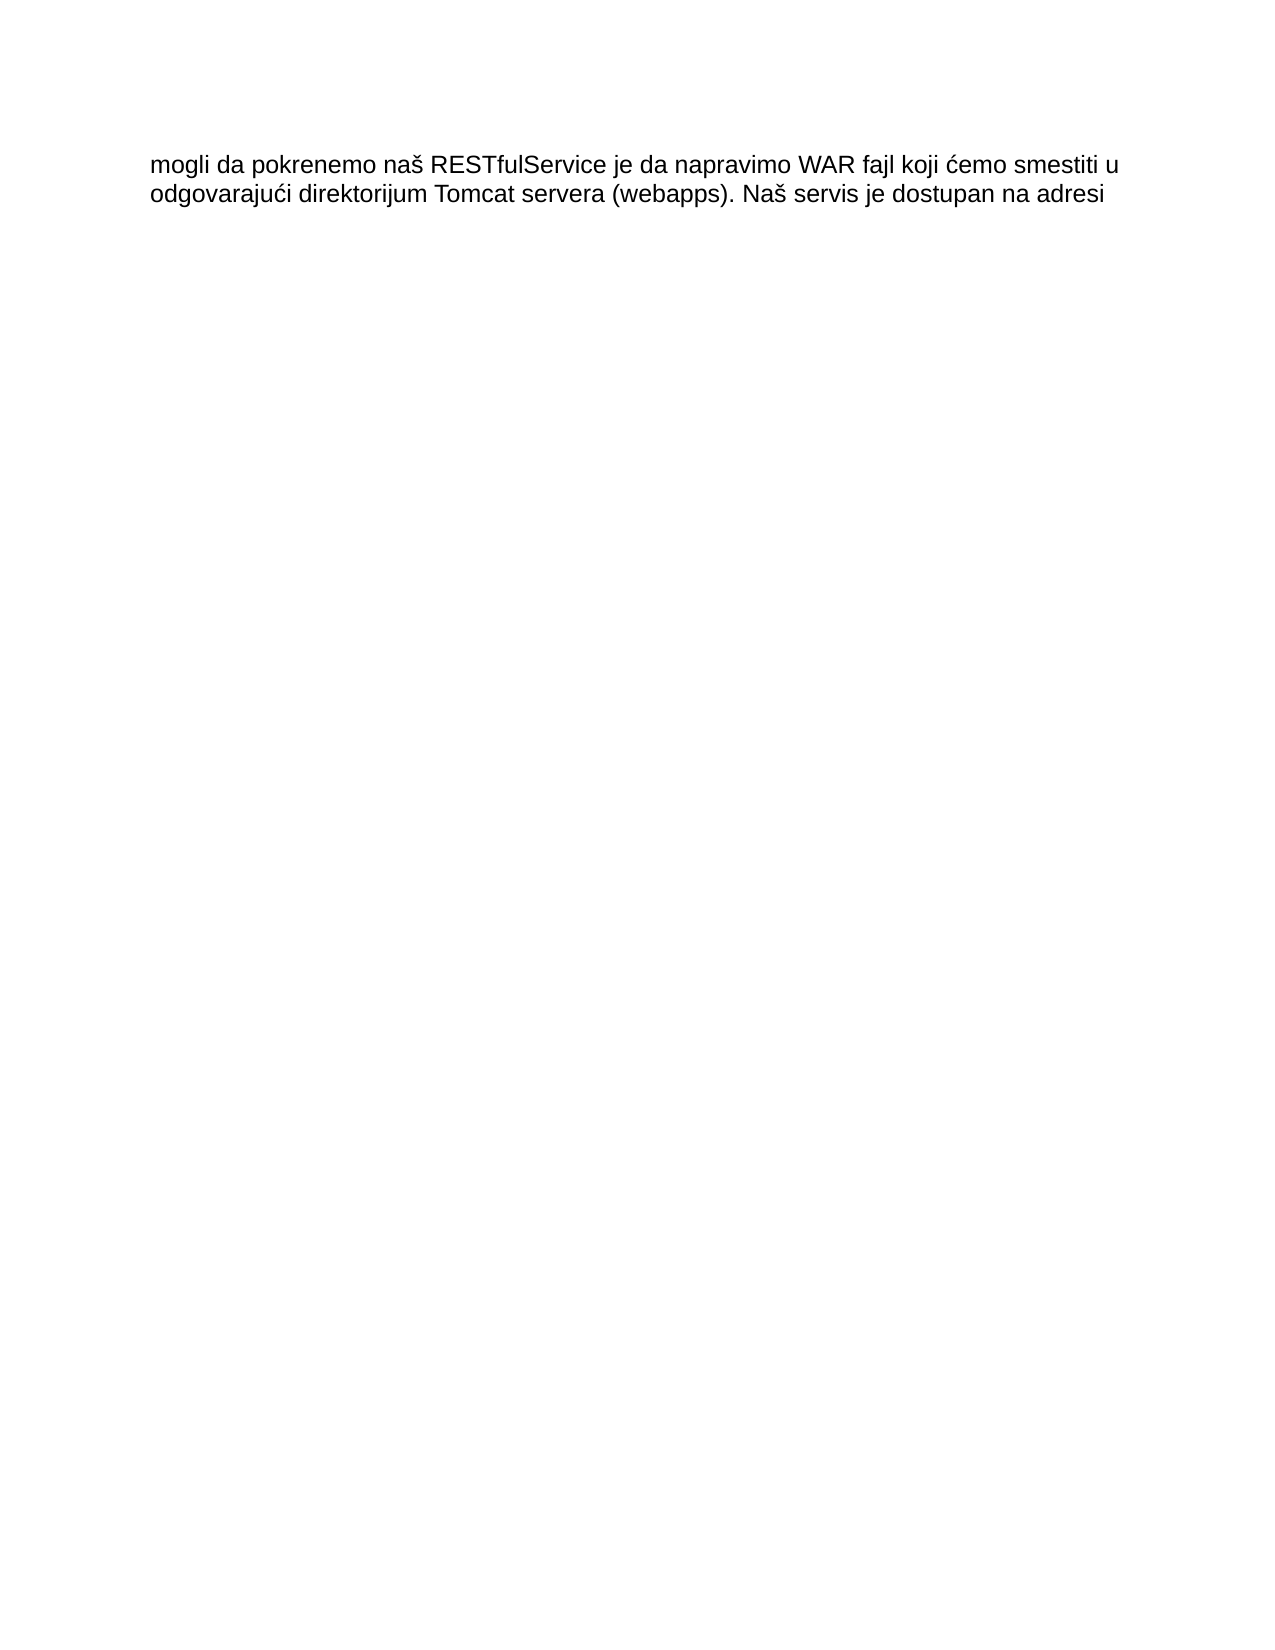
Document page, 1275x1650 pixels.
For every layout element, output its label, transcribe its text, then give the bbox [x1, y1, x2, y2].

text mogli da pokrenemo naš RESTfulService je da napravimo WAR fajl koji ćemo smestiti u odgovarajući direktorijum Tomcat servera (webapps). Naš servis je dostupan na adresi [150, 150, 1125, 207]
